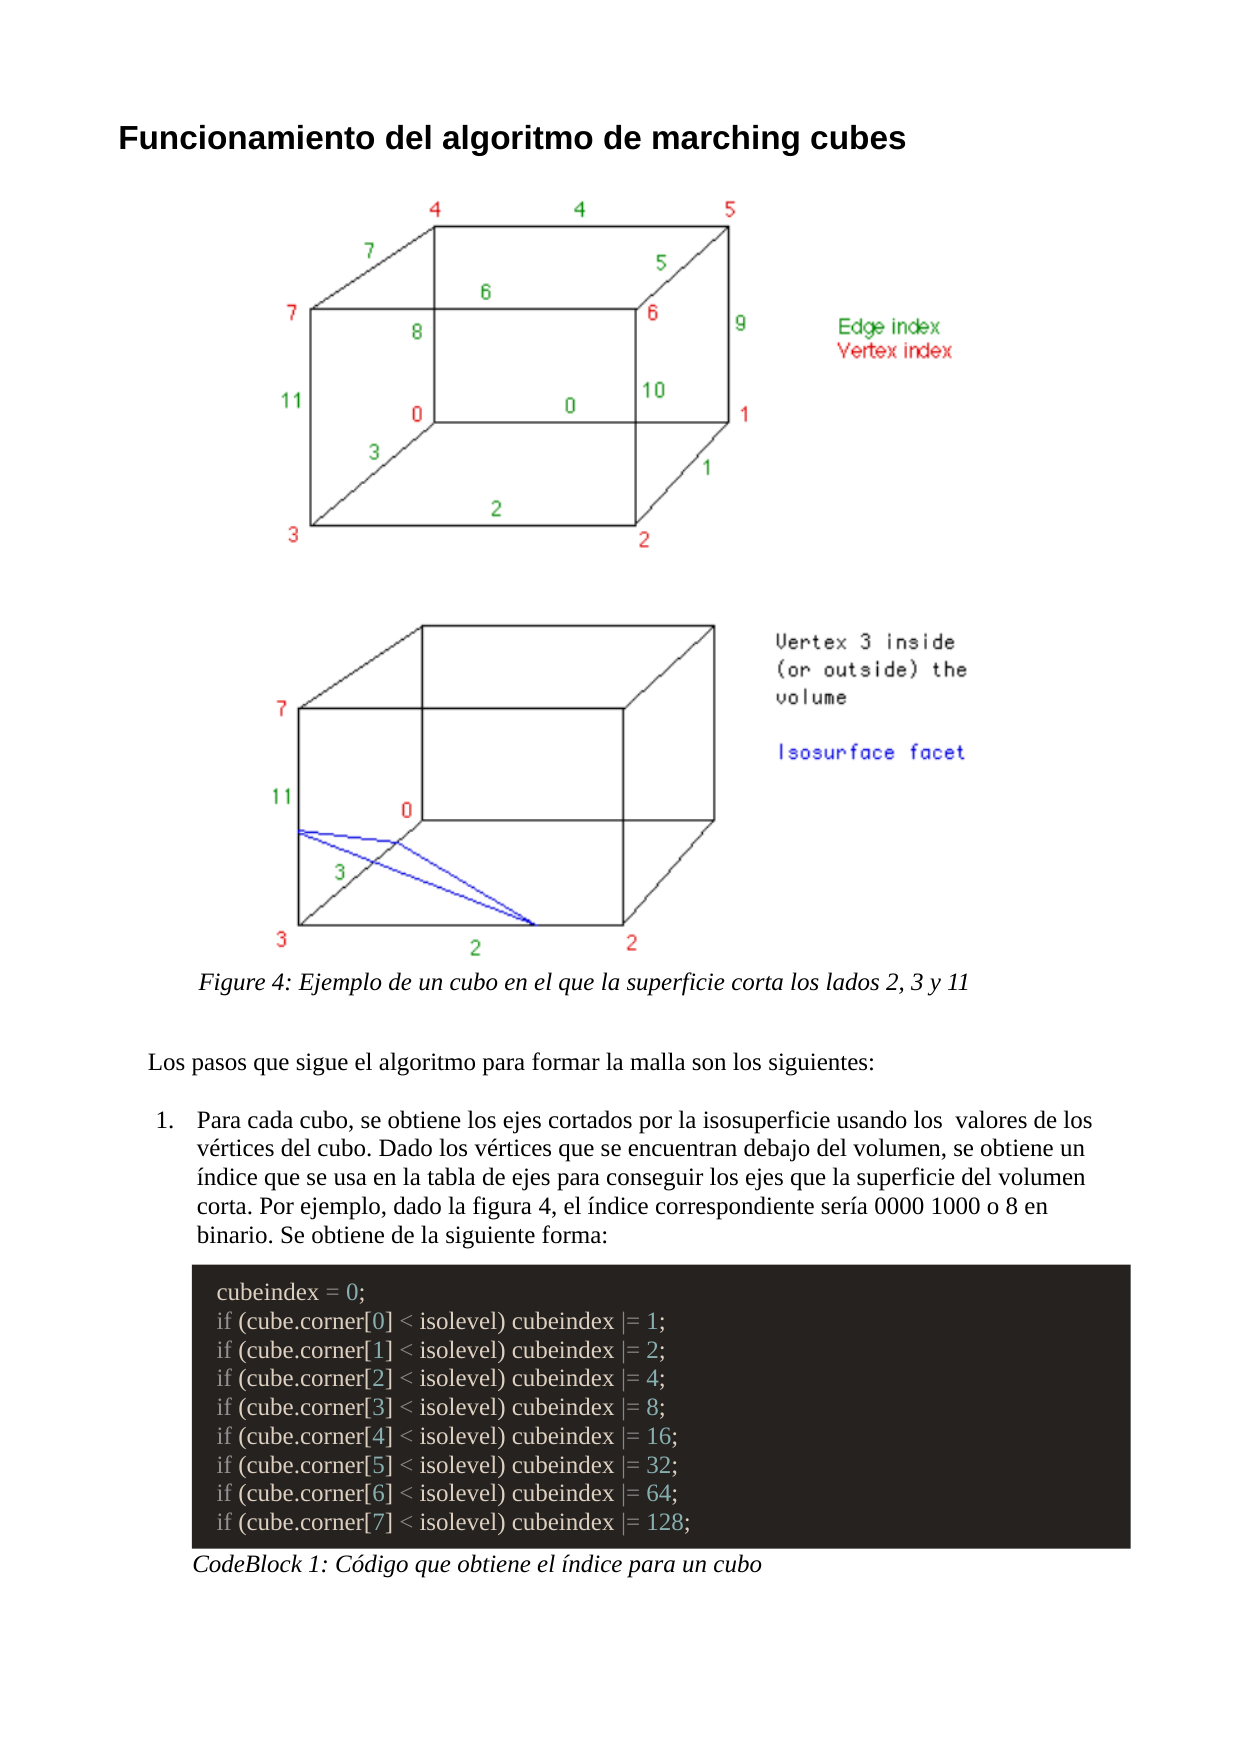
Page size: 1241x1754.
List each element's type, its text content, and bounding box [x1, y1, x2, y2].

picture [198, 181, 1042, 967]
subtitle Funcionamiento del algoritmo de marching cubes [118, 118, 1122, 157]
text Figure 4: Ejemplo de un cubo en el que la superficie corta los lados 2, 3 y 11 [198, 967, 1042, 995]
text Los pasos que sigue el algoritmo para formar la malla son los siguientes: [118, 1047, 1122, 1076]
text CodeBlock 1: Código que obtiene el índice para un cubo [192, 1549, 1131, 1577]
list Para cada cubo, se obtiene los ejes cortados por la isosuperficie usando los valores de los vértices del cubo. Dado los vértices que se encuentran debajo del volumen, se obtiene un índice que se usa en la tabla de ejes para conseguir los ejes que la superficie del volumen corta. Por ejemplo, dado la figura 4, el índice correspondiente sería 0000 1000 o 8 en binario. Se obtiene de la siguiente forma: [155, 1105, 1122, 1248]
